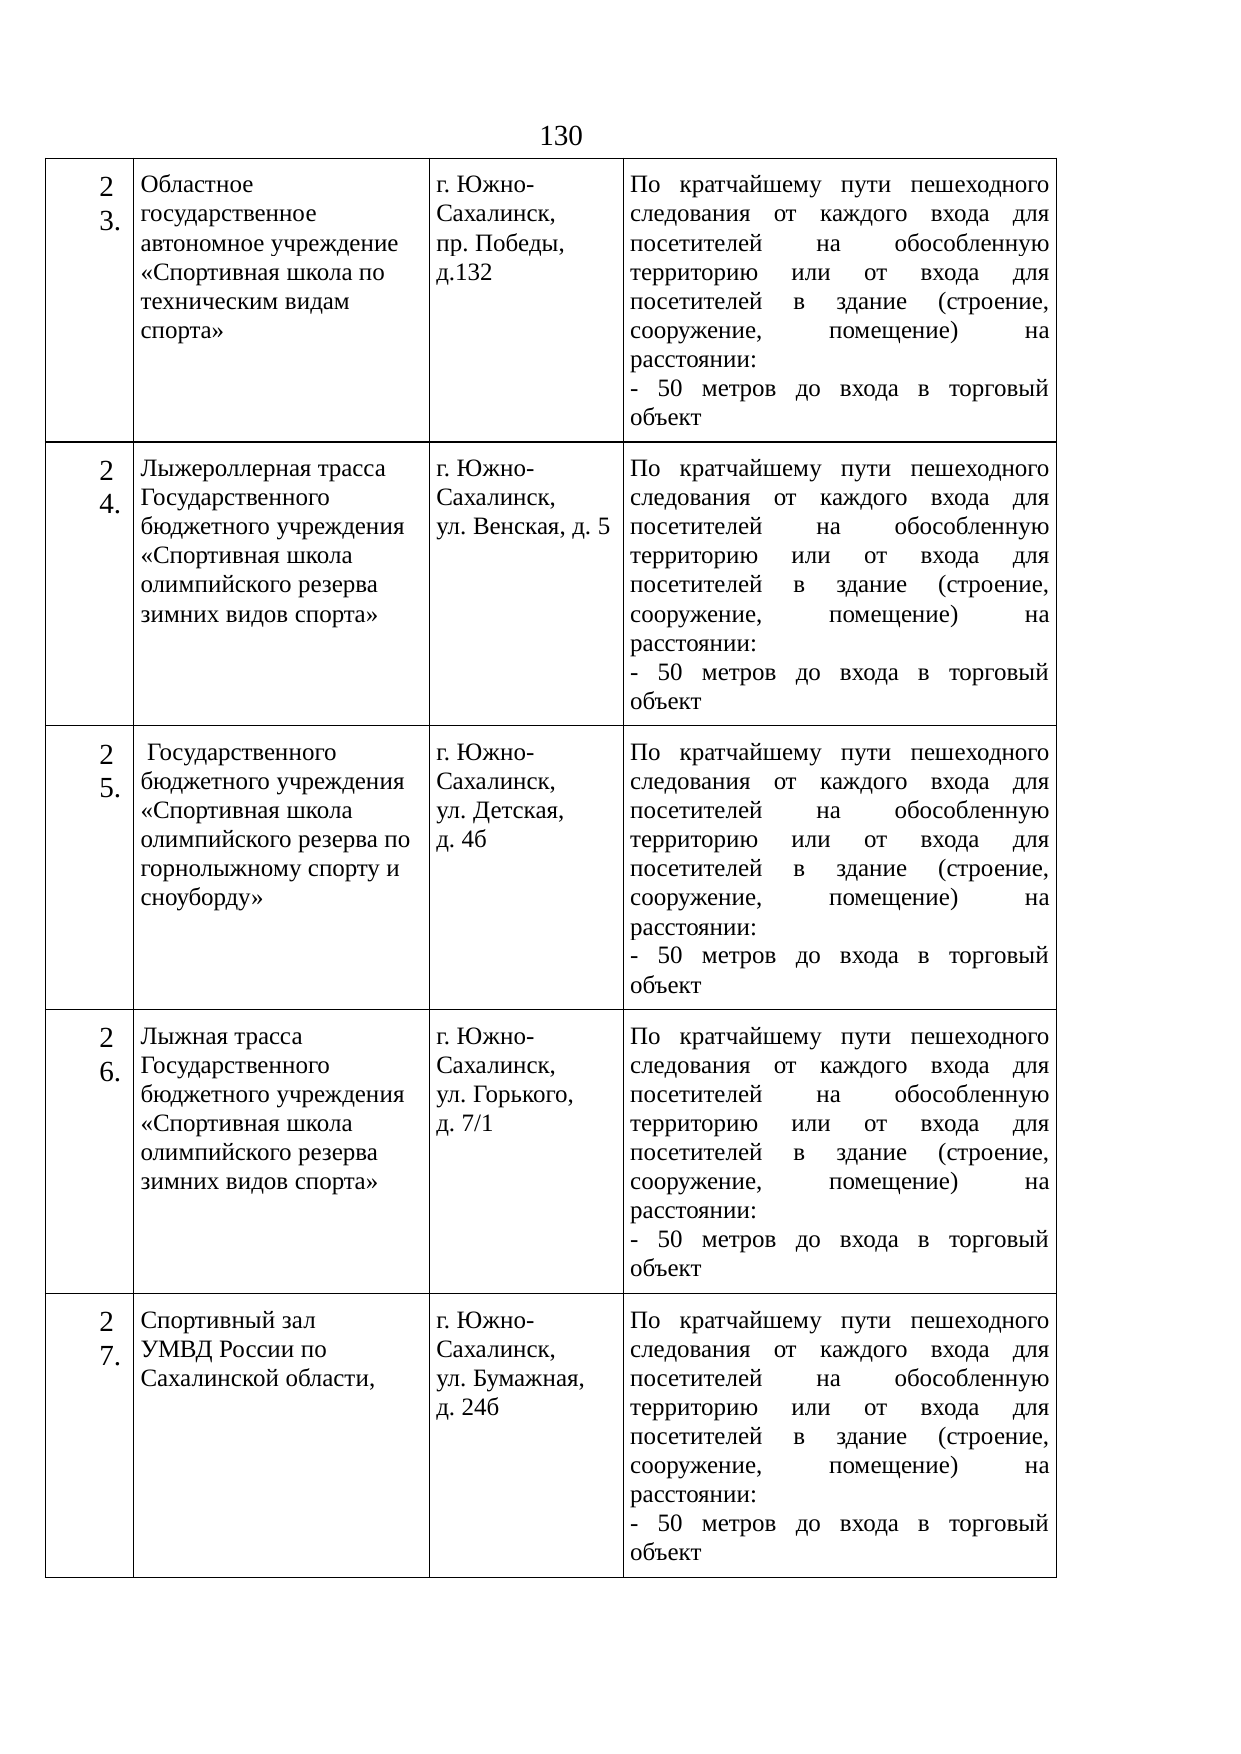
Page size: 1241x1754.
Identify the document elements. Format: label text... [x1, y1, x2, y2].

table_cell г. Южно-Сахалинск, ул. Детская, д. 4б [430, 726, 623, 1009]
table_cell По кратчайшему пути пешеходного следования от каждого входа для посетителей на обособленную территорию или от входа для посетителей в здание (строение, сооружение, помещение) на расстоянии: - 50 метров до входа в торговый объект [624, 159, 1056, 441]
table_cell г. Южно-Сахалинск, пр. Победы, д.132 [430, 159, 623, 441]
table_cell Областное государственное автономное учреждение «Спортивная школа по техническим видам спорта» [134, 159, 429, 441]
table_cell По кратчайшему пути пешеходного следования от каждого входа для посетителей на обособленную территорию или от входа для посетителей в здание (строение, сооружение, помещение) на расстоянии: - 50 метров до входа в торговый объект [624, 1010, 1056, 1293]
table_cell По кратчайшему пути пешеходного следования от каждого входа для посетителей на обособленную территорию или от входа для посетителей в здание (строение, сооружение, помещение) на расстоянии: - 50 метров до входа в торговый объект [624, 443, 1056, 725]
table_cell [46, 726, 133, 1009]
table_cell Спортивный зал УМВД России по Сахалинской области, [134, 1294, 429, 1577]
table_cell г. Южно-Сахалинск, ул. Бумажная, д. 24б [430, 1294, 623, 1577]
table_cell [46, 443, 133, 725]
table_cell г. Южно-Сахалинск, ул. Венская, д. 5 [430, 443, 623, 725]
table_cell [46, 1010, 133, 1293]
table_cell Лыжная трасса Государственного бюджетного учреждения «Спортивная школа олимпийского резерва зимних видов спорта» [134, 1010, 429, 1293]
table_cell По кратчайшему пути пешеходного следования от каждого входа для посетителей на обособленную территорию или от входа для посетителей в здание (строение, сооружение, помещение) на расстоянии: - 50 метров до входа в торговый объект [624, 1294, 1056, 1577]
table_cell Государственного бюджетного учреждения «Спортивная школа олимпийского резерва по горнолыжному спорту и сноуборду» [134, 726, 429, 1009]
table_cell Лыжероллерная трасса Государственного бюджетного учреждения «Спортивная школа олимпийского резерва зимних видов спорта» [134, 443, 429, 725]
table_cell г. Южно-Сахалинск, ул. Горького, д. 7/1 [430, 1010, 623, 1293]
table_cell По кратчайшему пути пешеходного следования от каждого входа для посетителей на обособленную территорию или от входа для посетителей в здание (строение, сооружение, помещение) на расстоянии: - 50 метров до входа в торговый объект [624, 726, 1056, 1009]
table_cell [46, 159, 133, 441]
table_cell [46, 1294, 133, 1577]
